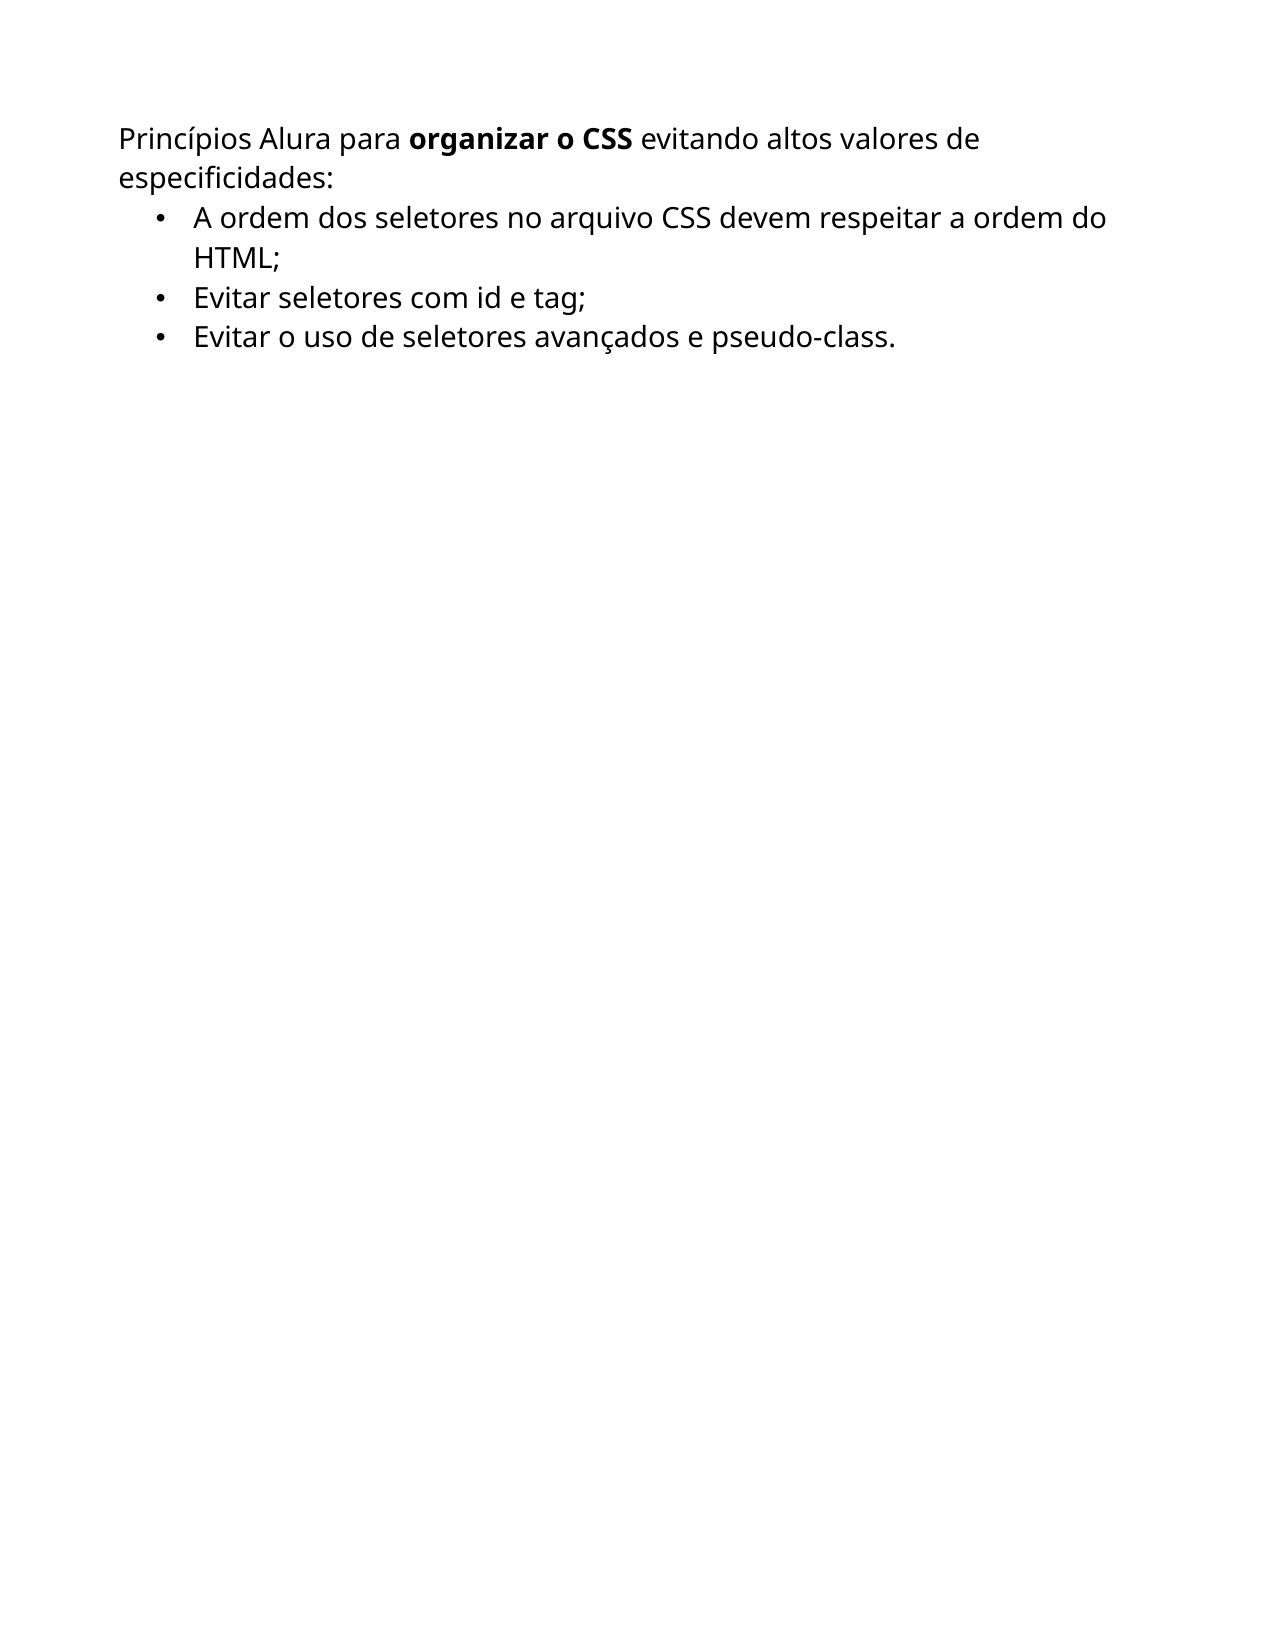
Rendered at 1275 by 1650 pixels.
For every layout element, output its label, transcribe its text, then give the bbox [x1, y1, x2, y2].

list Evitar seletores com id e tag; [156, 277, 1157, 317]
list Evitar o uso de seletores avançados e pseudo-class. [156, 317, 1157, 356]
text Princípios Alura para organizar o CSS evitando altos valores de especificidades: [118, 118, 1157, 197]
list A ordem dos seletores no arquivo CSS devem respeitar a ordem do HTML; [156, 197, 1157, 277]
